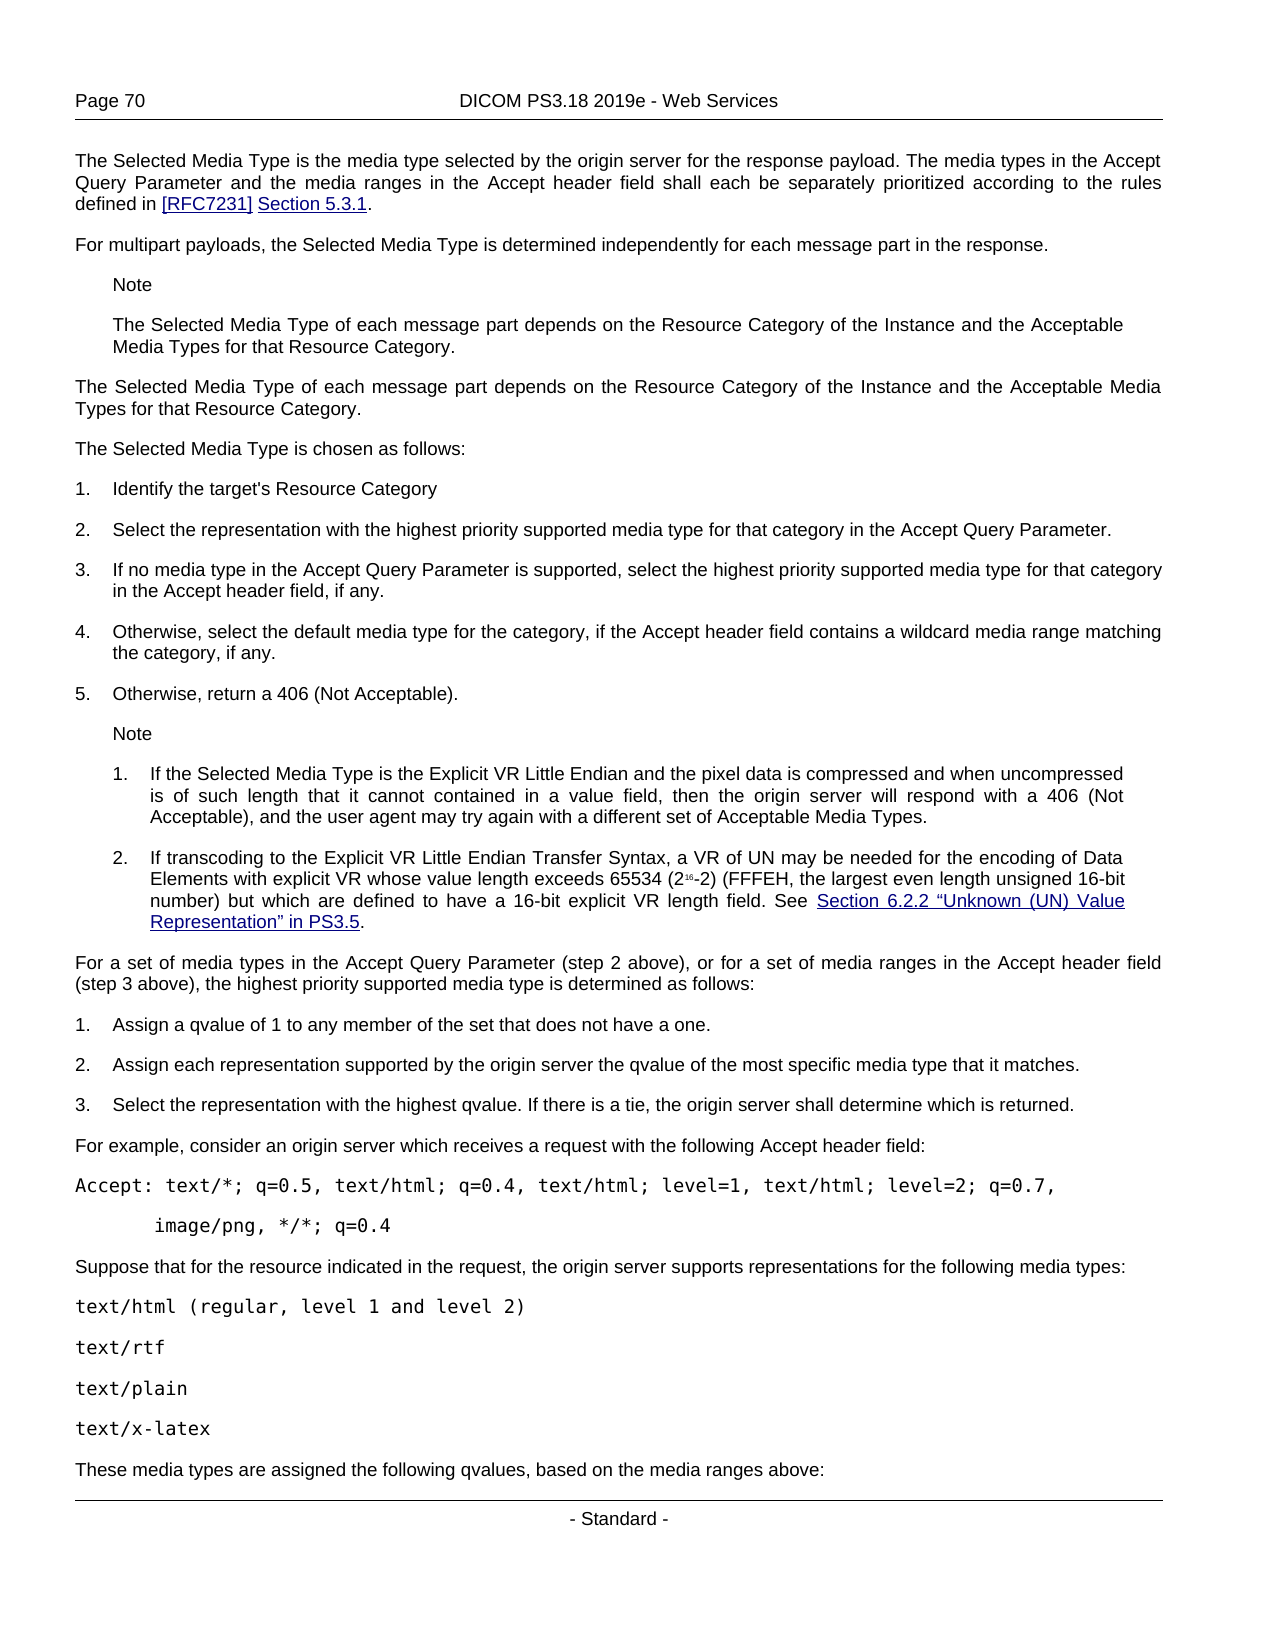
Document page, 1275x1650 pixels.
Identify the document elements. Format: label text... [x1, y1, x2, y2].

text 1. Assign a qvalue of 1 to any member of the set that does not have a one. [75, 1013, 1162, 1035]
text text/plain [75, 1377, 1162, 1399]
text Accept: text/*; q=0.5, text/html; q=0.4, text/html; level=1, text/html; level=2; q=0.7, [75, 1175, 1162, 1197]
text The Selected Media Type of each message part depends on the Resource Category of the Instance and the Acceptable Media Types for that Resource Category. [75, 376, 1162, 419]
text 3. Select the representation with the highest qvalue. If there is a tie, the origin server shall determine which is returned. [75, 1094, 1162, 1116]
text The Selected Media Type of each message part depends on the Resource Category of the Instance and the Acceptable Media Types for that Resource Category. [112, 314, 1125, 357]
text Suppose that for the resource indicated in the request, the origin server supports representations for the following media types: [75, 1256, 1162, 1277]
text For multipart payloads, the Selected Media Type is determined independently for each message part in the response. [75, 233, 1162, 255]
text 1. Identify the target's Resource Category [75, 478, 1162, 500]
text text/rtf [75, 1337, 1162, 1359]
text text/x-latex [75, 1418, 1162, 1440]
text 5. Otherwise, return a 406 (Not Acceptable). [75, 682, 1162, 704]
text The Selected Media Type is chosen as follows: [75, 438, 1162, 459]
text Note [112, 723, 1125, 744]
text For a set of media types in the Accept Query Parameter (step 2 above), or for a set of media ranges in the Accept header field (step 3 above), the highest priority supported media type is determined as follows: [75, 952, 1162, 995]
text The Selected Media Type is the media type selected by the origin server for the response payload. The media types in the Accept Query Parameter and the media ranges in the Accept header field shall each be separately prioritized according to the rules defined in [RFC7231] Section 5.3.1. [75, 150, 1162, 215]
text For example, consider an origin server which receives a request with the following Accept header field: [75, 1134, 1162, 1156]
text image/png, */*; q=0.4 [75, 1215, 1162, 1237]
text 2. Select the representation with the highest priority supported media type for that category in the Accept Query Parameter. [75, 518, 1162, 540]
text 4. Otherwise, select the default media type for the category, if the Accept header field contains a wildcard media range matching the category, if any. [75, 621, 1162, 664]
text 2. If transcoding to the Explicit VR Little Endian Transfer Syntax, a VR of UN may be needed for the encoding of Data Elements with explicit VR whose value length exceeds 65534 (216-2) (FFFEH, the largest even length unsigned 16-bit number) but which are defined to have a 16-bit explicit VR length field. See Section 6.2.2 “Unknown (UN) Value Representation” in PS3.5. [112, 847, 1125, 933]
text 2. Assign each representation supported by the origin server the qvalue of the most specific media type that it matches. [75, 1054, 1162, 1075]
text 3. If no media type in the Accept Query Parameter is supported, select the highest priority supported media type for that category in the Accept header field, if any. [75, 559, 1162, 602]
text These media types are assigned the following qvalues, based on the media ranges above: [75, 1459, 1162, 1480]
text 1. If the Selected Media Type is the Explicit VR Little Endian and the pixel data is compressed and when uncompressed is of such length that it cannot contained in a value field, then the origin server will respond with a 406 (Not Acceptable), and the user agent may try again with a different set of Acceptable Media Types. [112, 763, 1125, 828]
text text/html (regular, level 1 and level 2) [75, 1296, 1162, 1318]
text Note [112, 274, 1125, 295]
